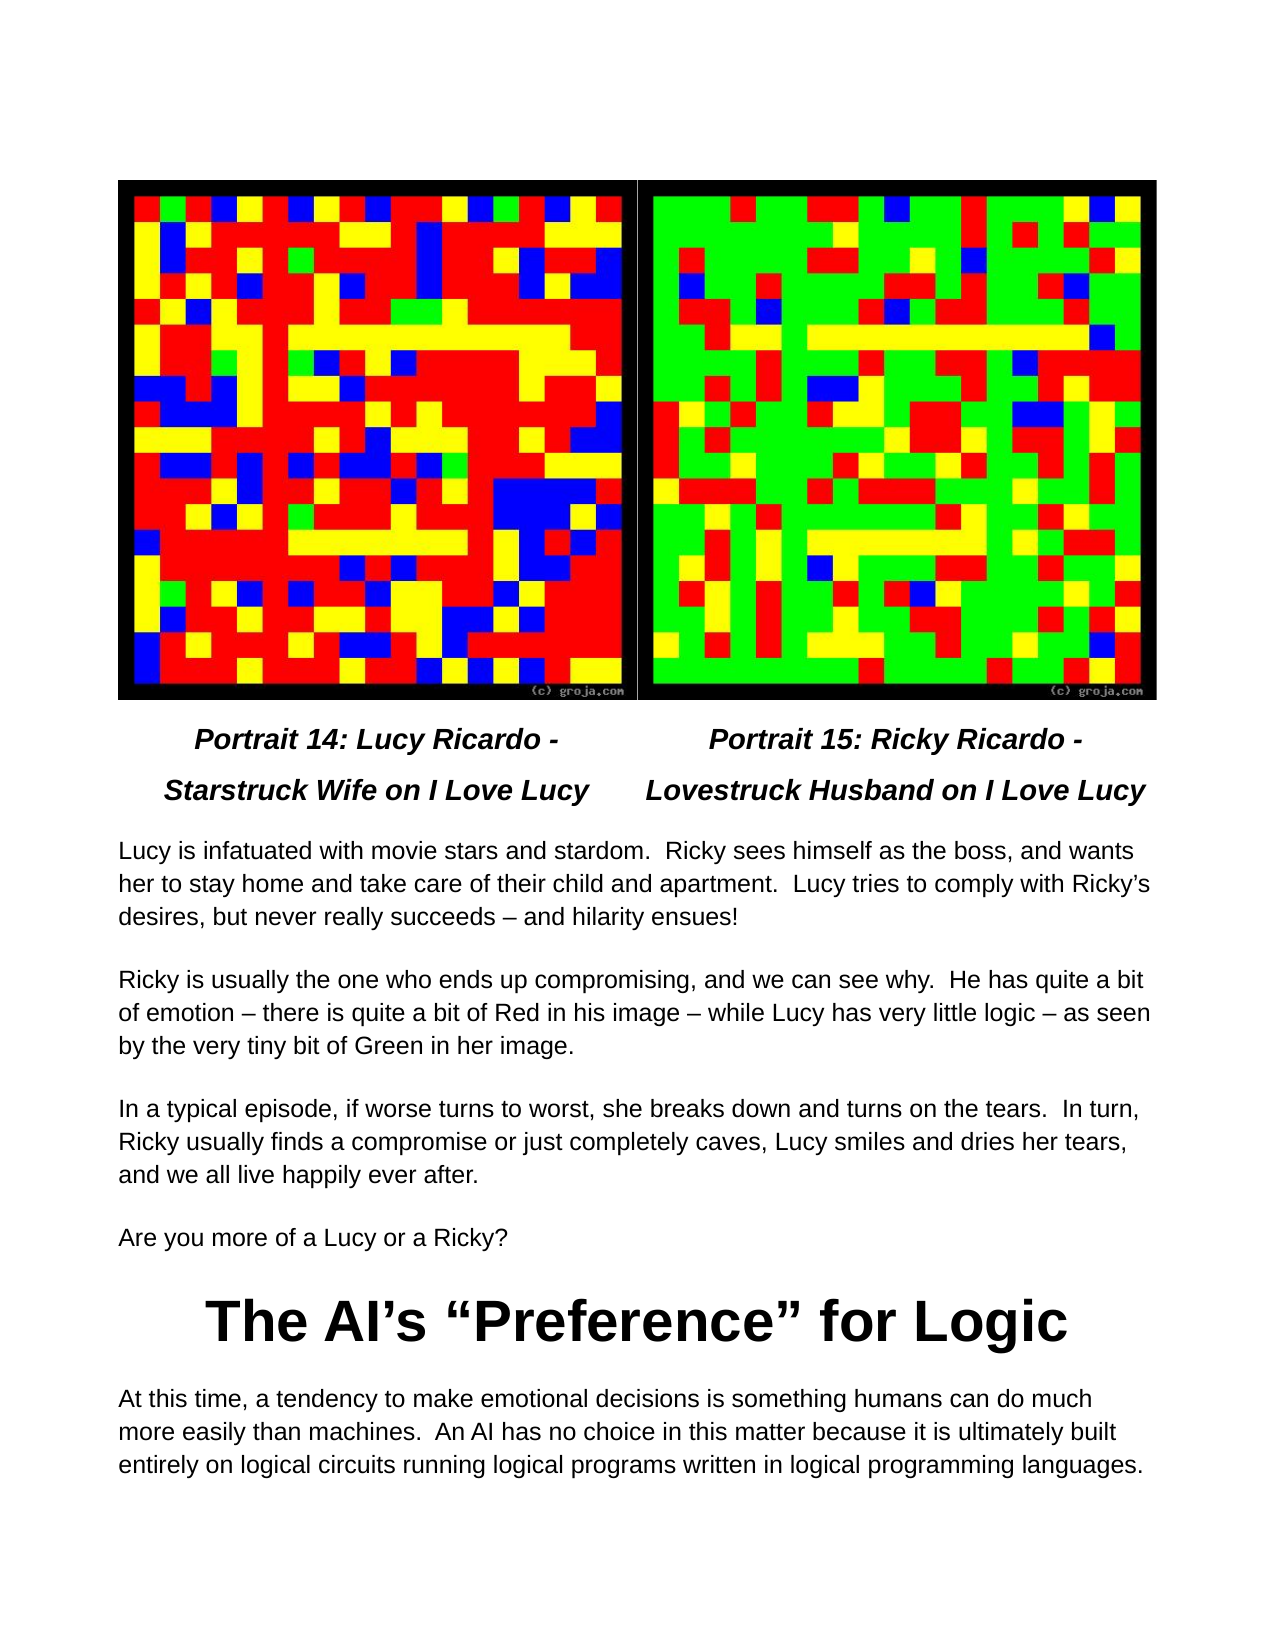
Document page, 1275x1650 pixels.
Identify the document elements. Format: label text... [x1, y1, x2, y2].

picture [118, 180, 1157, 700]
subtitle The AI’s “Preference” for Logic [118, 1286, 1157, 1353]
table_header [638, 700, 1157, 806]
text Are you more of a Lucy or a Ricky? [118, 1223, 1157, 1252]
table_header [118, 118, 637, 180]
text In a typical episode, if worse turns to worst, she breaks down and turns on the tears. In turn, Ricky usually finds a compromise or just completely caves, Lucy smiles and dries her tears, and we all live happily ever after. [118, 1094, 1157, 1189]
text Ricky is usually the one who ends up compromising, and we can see why. He has quite a bit of emotion – there is quite a bit of Red in his image – while Lucy has very little logic – as seen by the very tiny bit of Green in her image. [118, 965, 1157, 1060]
text At this time, a tendency to make emotional decisions is something humans can do much more easily than machines. An AI has no choice in this matter because it is ultimately built entirely on logical circuits running logical programs written in logical programming languages. [118, 1383, 1157, 1478]
text Lucy is infatuated with movie stars and stardom. Ricky sees himself as the boss, and wants her to stay home and take care of their child and apartment. Lucy tries to comply with Ricky’s desires, but never really succeeds – and hilarity ensues! [118, 836, 1157, 931]
table_header [118, 700, 637, 806]
table_header [638, 118, 1157, 180]
